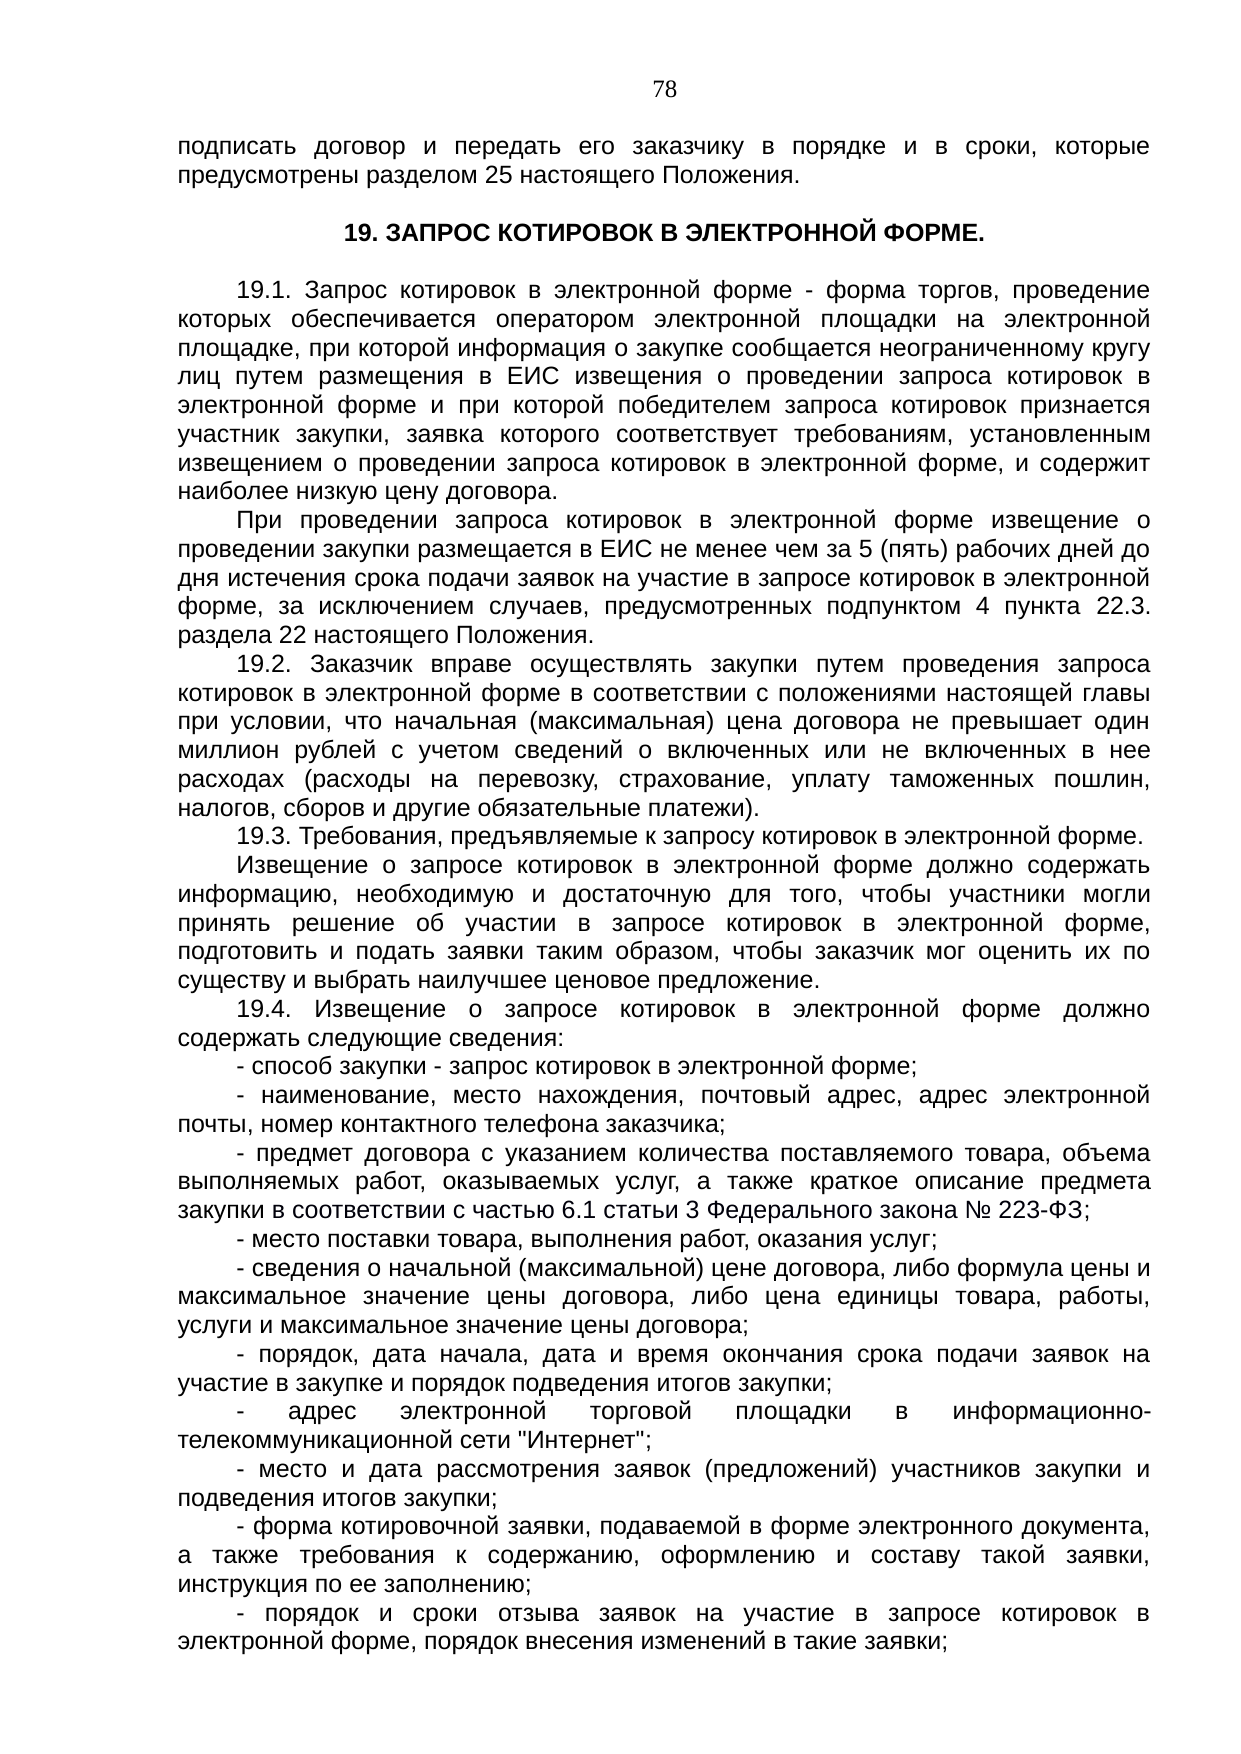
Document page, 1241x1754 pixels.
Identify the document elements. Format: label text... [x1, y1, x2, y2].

text подписать договор и передать его заказчику в порядке и в сроки, которые предусмотрены разделом 25 настоящего Положения. [177, 131, 1152, 189]
text - форма котировочной заявки, подаваемой в форме электронного документа, а также требования к содержанию, оформлению и составу такой заявки, инструкция по ее заполнению; [177, 1511, 1152, 1597]
text 19.2. Заказчик вправе осуществлять закупки путем проведения запроса котировок в электронной форме в соответствии с положениями настоящей главы при условии, что начальная (максимальная) цена договора не превышает один миллион рублей с учетом сведений о включенных или не включенных в нее расходах (расходы на перевозку, страхование, уплату таможенных пошлин, налогов, сборов и другие обязательные платежи). [177, 649, 1152, 821]
text - место и дата рассмотрения заявок (предложений) участников закупки и подведения итогов закупки; [177, 1454, 1152, 1511]
text 19.3. Требования, предъявляемые к запросу котировок в электронной форме. [177, 821, 1152, 850]
text 19. ЗАПРОС КОТИРОВОК В ЭЛЕКТРОННОЙ ФОРМЕ. [177, 217, 1152, 246]
text - место поставки товара, выполнения работ, оказания услуг; [177, 1224, 1152, 1252]
text - порядок и сроки отзыва заявок на участие в запросе котировок в электронной форме, порядок внесения изменений в такие заявки; [177, 1597, 1152, 1655]
text 19.4. Извещение о запросе котировок в электронной форме должно содержать следующие сведения: [177, 994, 1152, 1051]
text - предмет договора с указанием количества поставляемого товара, объема выполняемых работ, оказываемых услуг, а также краткое описание предмета закупки в соответствии с частью 6.1 статьи 3 Федерального закона № 223-ФЗ; [177, 1137, 1152, 1224]
text - сведения о начальной (максимальной) цене договора, либо формула цены и максимальное значение цены договора, либо цена единицы товара, работы, услуги и максимальное значение цены договора; [177, 1252, 1152, 1339]
text - порядок, дата начала, дата и время окончания срока подачи заявок на участие в закупке и порядок подведения итогов закупки; [177, 1339, 1152, 1396]
text Извещение о запросе котировок в электронной форме должно содержать информацию, необходимую и достаточную для того, чтобы участники могли принять решение об участии в запросе котировок в электронной форме, подготовить и подать заявки таким образом, чтобы заказчик мог оценить их по существу и выбрать наилучшее ценовое предложение. [177, 850, 1152, 994]
text 19.1. Запрос котировок в электронной форме - форма торгов, проведение которых обеспечивается оператором электронной площадки на электронной площадке, при которой информация о закупке сообщается неограниченному кругу лиц путем размещения в ЕИС извещения о проведении запроса котировок в электронной форме и при которой победителем запроса котировок признается участник закупки, заявка которого соответствует требованиям, установленным извещением о проведении запроса котировок в электронной форме, и содержит наиболее низкую цену договора. [177, 275, 1152, 505]
text - наименование, место нахождения, почтовый адрес, адрес электронной почты, номер контактного телефона заказчика; [177, 1080, 1152, 1137]
text При проведении запроса котировок в электронной форме извещение о проведении закупки размещается в ЕИС не менее чем за 5 (пять) рабочих дней до дня истечения срока подачи заявок на участие в запросе котировок в электронной форме, за исключением случаев, предусмотренных подпунктом 4 пункта 22.3. раздела 22 настоящего Положения. [177, 505, 1152, 649]
text - адрес электронной торговой площадки в информационно-телекоммуникационной сети "Интернет"; [177, 1396, 1152, 1454]
text - способ закупки - запрос котировок в электронной форме; [177, 1051, 1152, 1080]
